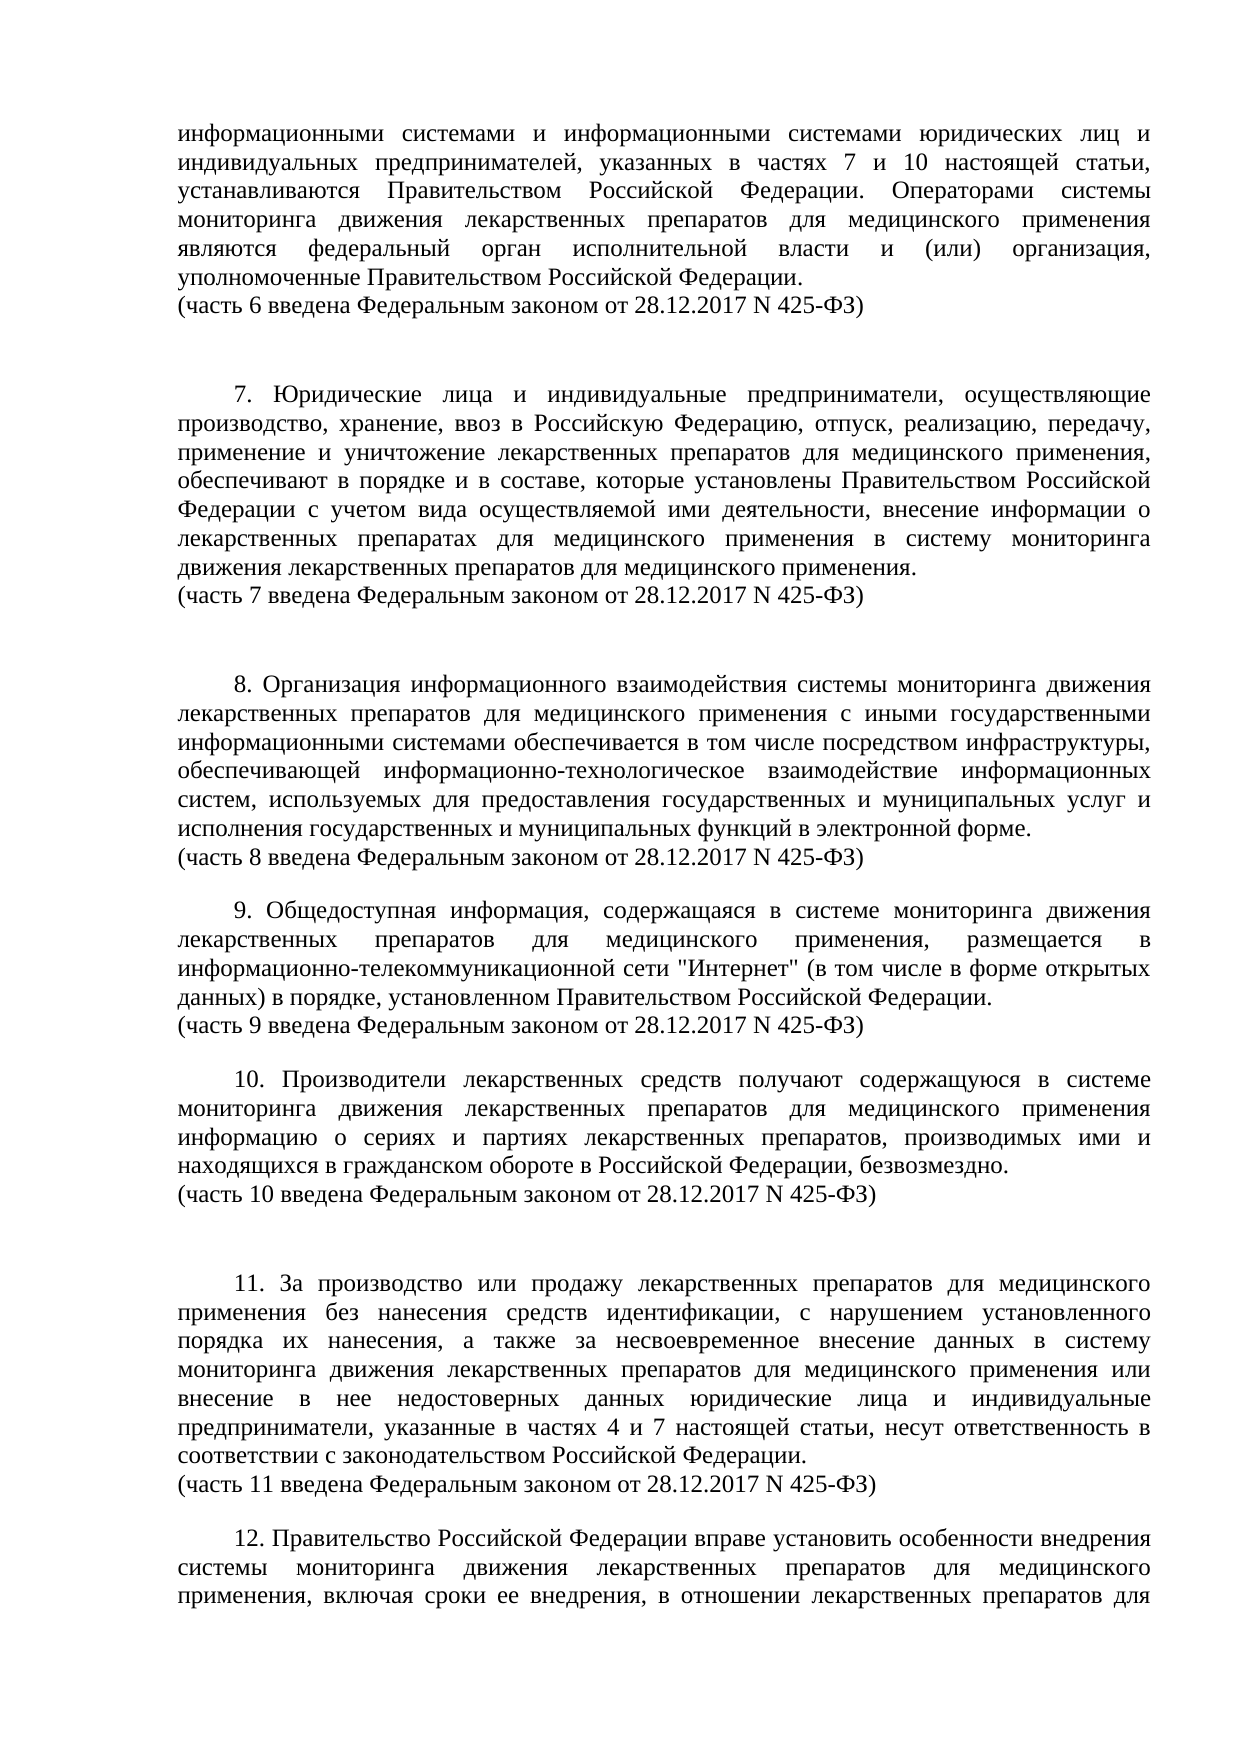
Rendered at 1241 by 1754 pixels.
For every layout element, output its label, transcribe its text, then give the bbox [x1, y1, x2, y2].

text 12. Правительство Российской Федерации вправе установить особенности внедрения системы мониторинга движения лекарственных препаратов для медицинского применения, включая сроки ее внедрения, в отношении лекарственных препаратов для [177, 1523, 1152, 1609]
text 10. Производители лекарственных средств получают содержащуюся в системе мониторинга движения лекарственных препаратов для медицинского применения информацию о сериях и партиях лекарственных препаратов, производимых ими и находящихся в гражданском обороте в Российской Федерации, безвозмездно. [177, 1064, 1152, 1179]
text 11. За производство или продажу лекарственных препаратов для медицинского применения без нанесения средств идентификации, с нарушением установленного порядка их нанесения, а также за несвоевременное внесение данных в систему мониторинга движения лекарственных препаратов для медицинского применения или внесение в нее недостоверных данных юридические лица и индивидуальные предприниматели, указанные в частях 4 и 7 настоящей статьи, несут ответственность в соответствии с законодательством Российской Федерации. [177, 1268, 1152, 1469]
text (часть 7 введена Федеральным законом от 28.12.2017 N 425-ФЗ) [177, 581, 1152, 609]
text (часть 10 введена Федеральным законом от 28.12.2017 N 425-ФЗ) [177, 1179, 1152, 1208]
text 9. Общедоступная информация, содержащаяся в системе мониторинга движения лекарственных препаратов для медицинского применения, размещается в информационно-телекоммуникационной сети "Интернет" (в том числе в форме открытых данных) в порядке, установленном Правительством Российской Федерации. [177, 896, 1152, 1011]
text информационными системами и информационными системами юридических лиц и индивидуальных предпринимателей, указанных в частях 7 и 10 настоящей статьи, устанавливаются Правительством Российской Федерации. Операторами системы мониторинга движения лекарственных препаратов для медицинского применения являются федеральный орган исполнительной власти и (или) организация, уполномоченные Правительством Российской Федерации. [177, 118, 1152, 291]
text (часть 9 введена Федеральным законом от 28.12.2017 N 425-ФЗ) [177, 1011, 1152, 1039]
text (часть 11 введена Федеральным законом от 28.12.2017 N 425-ФЗ) [177, 1469, 1152, 1498]
text (часть 8 введена Федеральным законом от 28.12.2017 N 425-ФЗ) [177, 842, 1152, 871]
text (часть 6 введена Федеральным законом от 28.12.2017 N 425-ФЗ) [177, 291, 1152, 319]
text 8. Организация информационного взаимодействия системы мониторинга движения лекарственных препаратов для медицинского применения с иными государственными информационными системами обеспечивается в том числе посредством инфраструктуры, обеспечивающей информационно-технологическое взаимодействие информационных систем, используемых для предоставления государственных и муниципальных услуг и исполнения государственных и муниципальных функций в электронной форме. [177, 669, 1152, 842]
text 7. Юридические лица и индивидуальные предприниматели, осуществляющие производство, хранение, ввоз в Российскую Федерацию, отпуск, реализацию, передачу, применение и уничтожение лекарственных препаратов для медицинского применения, обеспечивают в порядке и в составе, которые установлены Правительством Российской Федерации с учетом вида осуществляемой ими деятельности, внесение информации о лекарственных препаратах для медицинского применения в систему мониторинга движения лекарственных препаратов для медицинского применения. [177, 379, 1152, 581]
